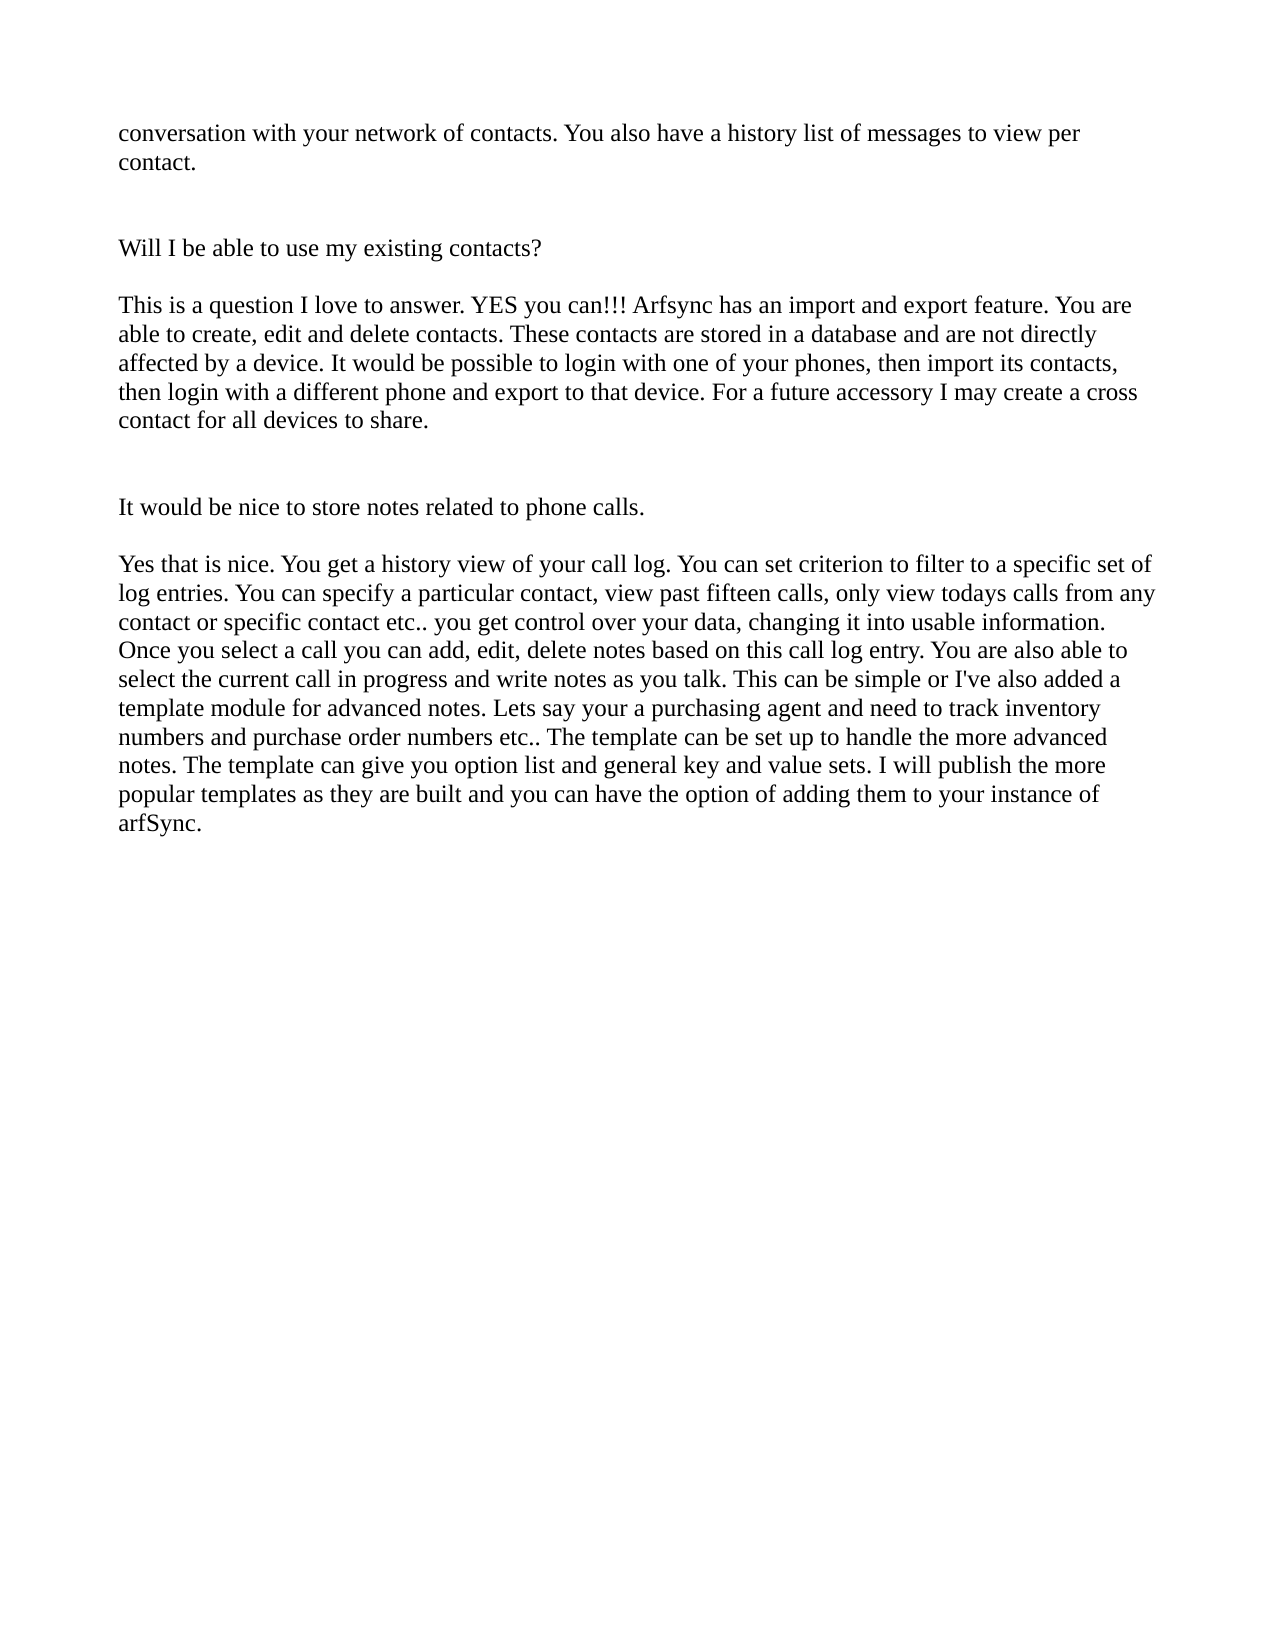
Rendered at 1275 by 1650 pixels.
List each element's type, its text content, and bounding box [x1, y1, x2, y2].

text Yes that is nice. You get a history view of your call log. You can set criterion to filter to a specific set of log entries. You can specify a particular contact, view past fifteen calls, only view todays calls from any contact or specific contact etc.. you get control over your data, changing it into usable information. Once you select a call you can add, edit, delete notes based on this call log entry. You are also able to select the current call in progress and write notes as you talk. This can be simple or I've also added a template module for advanced notes. Lets say your a purchasing agent and need to track inventory numbers and purchase order numbers etc.. The template can be set up to handle the more advanced notes. The template can give you option list and general key and value sets. I will publish the more popular templates as they are built and you can have the option of adding them to your instance of arfSync. [118, 549, 1157, 837]
text conversation with your network of contacts. You also have a history list of messages to view per contact. [118, 118, 1157, 176]
text This is a question I love to answer. YES you can!!! Arfsync has an import and export feature. You are able to create, edit and delete contacts. These contacts are stored in a database and are not directly affected by a device. It would be possible to login with one of your phones, then import its contacts, then login with a different phone and export to that device. For a future accessory I may create a cross contact for all devices to share. [118, 291, 1157, 434]
text It would be nice to store notes related to phone calls. [118, 492, 1157, 521]
text Will I be able to use my existing contacts? [118, 233, 1157, 262]
